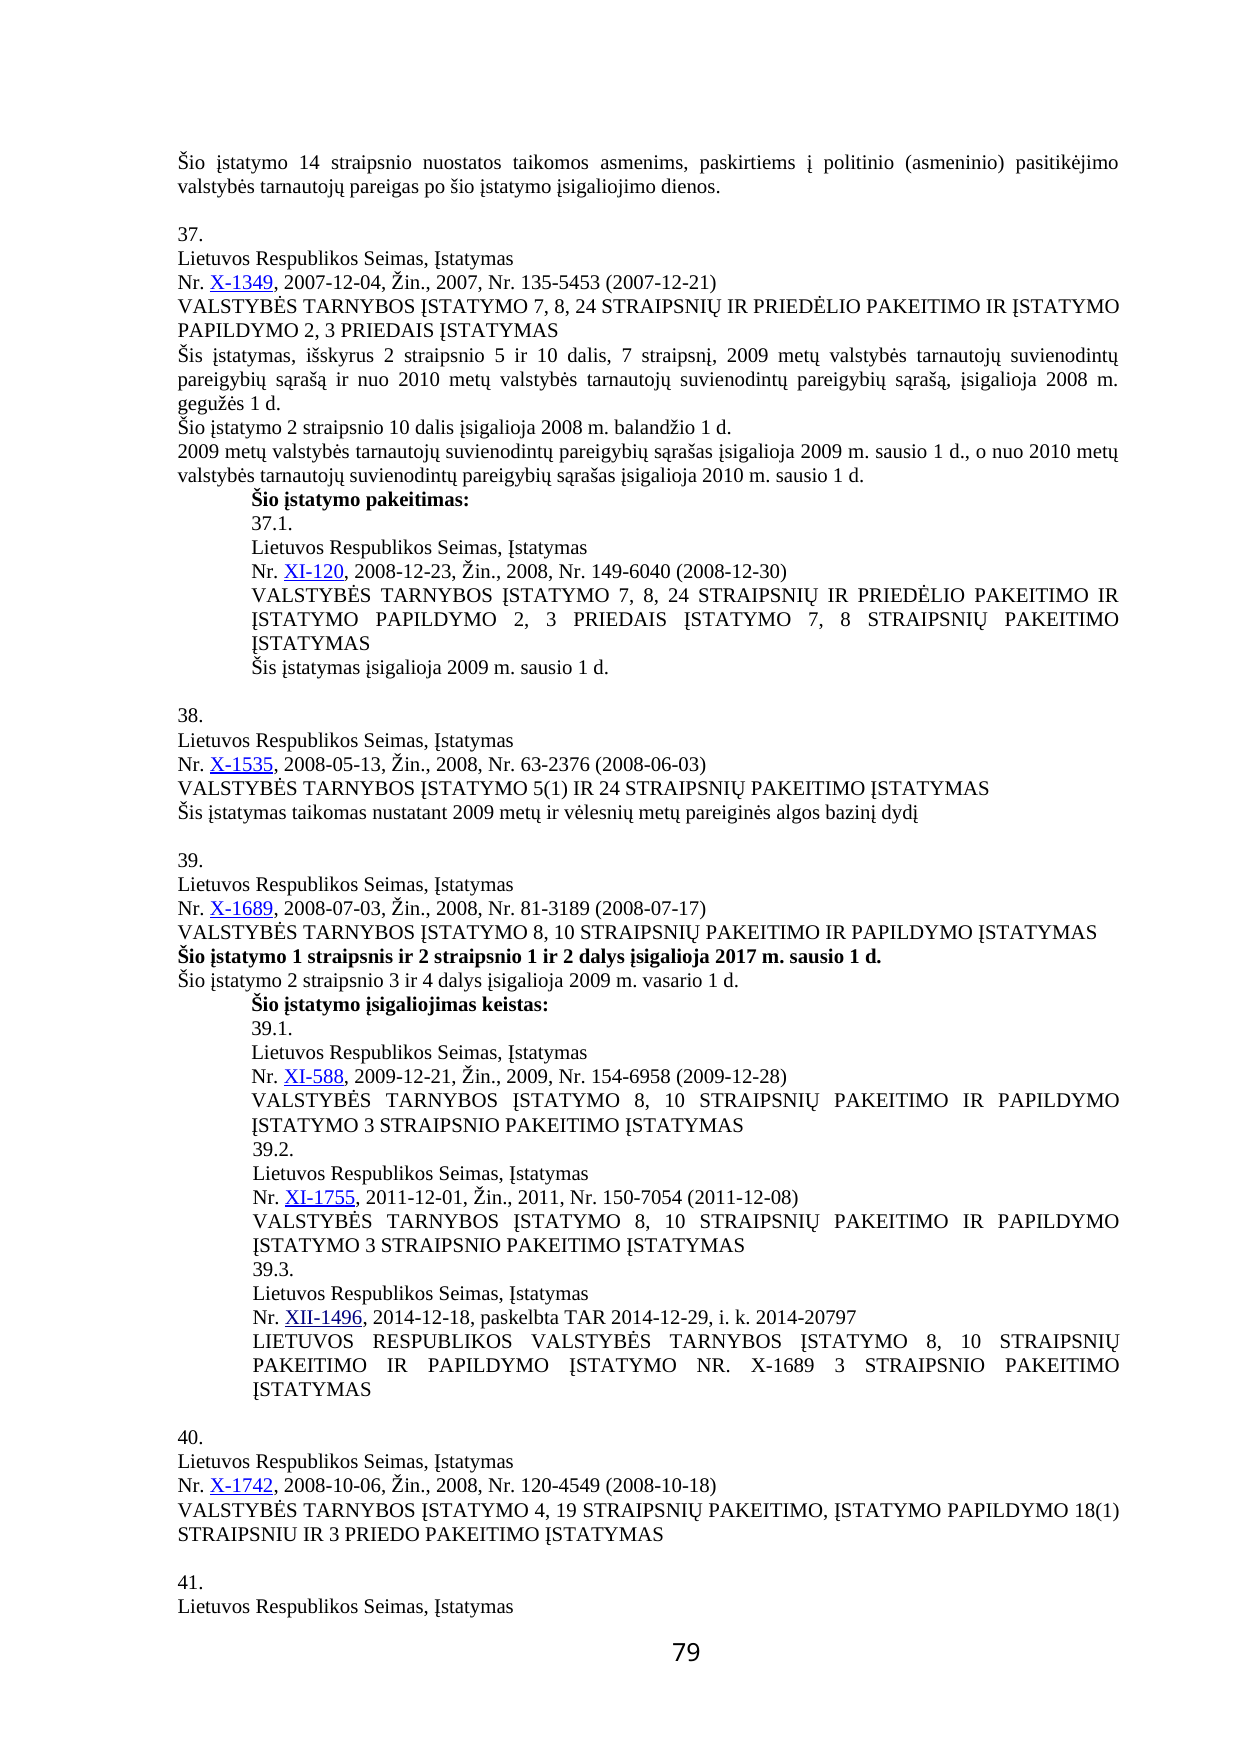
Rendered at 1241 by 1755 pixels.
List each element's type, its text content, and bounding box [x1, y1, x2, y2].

text Lietuvos Respublikos Seimas, Įstatymas [252, 1161, 1120, 1185]
text Nr. XI-120, 2008-12-23, Žin., 2008, Nr. 149-6040 (2008-12-30) [177, 559, 1120, 583]
text VALSTYBĖS TARNYBOS ĮSTATYMO 4, 19 STRAIPSNIŲ PAKEITIMO, ĮSTATYMO PAPILDYMO 18(1) STRAIPSNIU IR 3 PRIEDO PAKEITIMO ĮSTATYMAS [177, 1497, 1120, 1546]
text LIETUVOS RESPUBLIKOS VALSTYBĖS TARNYBOS ĮSTATYMO 8, 10 STRAIPSNIŲ PAKEITIMO IR PAPILDYMO ĮSTATYMO NR. X-1689 3 STRAIPSNIO PAKEITIMO ĮSTATYMAS [252, 1329, 1120, 1401]
text Nr. XI-588, 2009-12-21, Žin., 2009, Nr. 154-6958 (2009-12-28) [177, 1064, 1120, 1088]
text Šis įstatymas, išskyrus 2 straipsnio 5 ir 10 dalis, 7 straipsnį, 2009 metų valstybės tarnautojų suvienodintų pareigybių sąrašą ir nuo 2010 metų valstybės tarnautojų suvienodintų pareigybių sąrašą, įsigalioja 2008 m. gegužės 1 d. [177, 342, 1120, 415]
text Lietuvos Respublikos Seimas, Įstatymas [177, 246, 1120, 270]
text Lietuvos Respublikos Seimas, Įstatymas [177, 1040, 1120, 1064]
text 40. [177, 1425, 1120, 1449]
text 37.1. [177, 511, 1120, 535]
text VALSTYBĖS TARNYBOS ĮSTATYMO 7, 8, 24 STRAIPSNIŲ IR PRIEDĖLIO PAKEITIMO IR ĮSTATYMO PAPILDYMO 2, 3 PRIEDAIS ĮSTATYMO 7, 8 STRAIPSNIŲ PAKEITIMO ĮSTATYMAS [251, 583, 1120, 655]
text VALSTYBĖS TARNYBOS ĮSTATYMO 8, 10 STRAIPSNIŲ PAKEITIMO IR PAPILDYMO ĮSTATYMAS [177, 920, 1120, 944]
text Lietuvos Respublikos Seimas, Įstatymas [177, 872, 1120, 896]
text Šio įstatymo 2 straipsnio 10 dalis įsigalioja 2008 m. balandžio 1 d. [177, 415, 1120, 439]
text Lietuvos Respublikos Seimas, Įstatymas [177, 727, 1120, 752]
text 38. [177, 703, 1120, 727]
text Nr. X-1349, 2007-12-04, Žin., 2007, Nr. 135-5453 (2007-12-21) [177, 270, 1120, 294]
text VALSTYBĖS TARNYBOS ĮSTATYMO 8, 10 STRAIPSNIŲ PAKEITIMO IR PAPILDYMO ĮSTATYMO 3 STRAIPSNIO PAKEITIMO ĮSTATYMAS [252, 1209, 1120, 1257]
text Nr. XI-1755, 2011-12-01, Žin., 2011, Nr. 150-7054 (2011-12-08) [252, 1185, 1120, 1209]
text Nr. X-1689, 2008-07-03, Žin., 2008, Nr. 81-3189 (2008-07-17) [177, 896, 1120, 920]
text Šio įstatymo 2 straipsnio 3 ir 4 dalys įsigalioja 2009 m. vasario 1 d. [177, 968, 1126, 992]
text 41. [177, 1570, 1120, 1594]
text VALSTYBĖS TARNYBOS ĮSTATYMO 5(1) IR 24 STRAIPSNIŲ PAKEITIMO ĮSTATYMAS [177, 776, 1120, 800]
text Lietuvos Respublikos Seimas, Įstatymas [177, 1281, 1120, 1305]
text VALSTYBĖS TARNYBOS ĮSTATYMO 7, 8, 24 STRAIPSNIŲ IR PRIEDĖLIO PAKEITIMO IR ĮSTATYMO PAPILDYMO 2, 3 PRIEDAIS ĮSTATYMAS [177, 294, 1120, 342]
text Šio įstatymo pakeitimas: [177, 487, 1120, 511]
text Šio įstatymo 14 straipsnio nuostatos taikomos asmenims, paskirtiems į politinio (asmeninio) pasitikėjimo valstybės tarnautojų pareigas po šio įstatymo įsigaliojimo dienos. [177, 150, 1120, 198]
text Nr. X-1535, 2008-05-13, Žin., 2008, Nr. 63-2376 (2008-06-03) [177, 752, 1120, 776]
text Šio įstatymo įsigaliojimas keistas: [177, 992, 1120, 1016]
text 39. [177, 848, 1120, 872]
text 2009 metų valstybės tarnautojų suvienodintų pareigybių sąrašas įsigalioja 2009 m. sausio 1 d., o nuo 2010 metų valstybės tarnautojų suvienodintų pareigybių sąrašas įsigalioja 2010 m. sausio 1 d. [177, 439, 1120, 487]
text Nr. X-1742, 2008-10-06, Žin., 2008, Nr. 120-4549 (2008-10-18) [177, 1473, 1120, 1497]
text Lietuvos Respublikos Seimas, Įstatymas [177, 1594, 1120, 1618]
text 39.1. [177, 1016, 1120, 1040]
text 37. [177, 222, 1120, 246]
text Lietuvos Respublikos Seimas, Įstatymas [177, 535, 1120, 559]
text 39.3. [252, 1257, 1120, 1281]
text VALSTYBĖS TARNYBOS ĮSTATYMO 8, 10 STRAIPSNIŲ PAKEITIMO IR PAPILDYMO ĮSTATYMO 3 STRAIPSNIO PAKEITIMO ĮSTATYMAS [251, 1088, 1120, 1137]
text Lietuvos Respublikos Seimas, Įstatymas [177, 1449, 1120, 1473]
text Šis įstatymas taikomas nustatant 2009 metų ir vėlesnių metų pareiginės algos bazinį dydį [177, 800, 1120, 824]
text Šis įstatymas įsigalioja 2009 m. sausio 1 d. [177, 655, 1120, 679]
text Nr. XII-1496, 2014-12-18, paskelbta TAR 2014-12-29, i. k. 2014-20797 [177, 1305, 1120, 1329]
text 39.2. [252, 1137, 1120, 1161]
text Šio įstatymo 1 straipsnis ir 2 straipsnio 1 ir 2 dalys įsigalioja 2017 m. sausio 1 d. [177, 944, 1126, 968]
